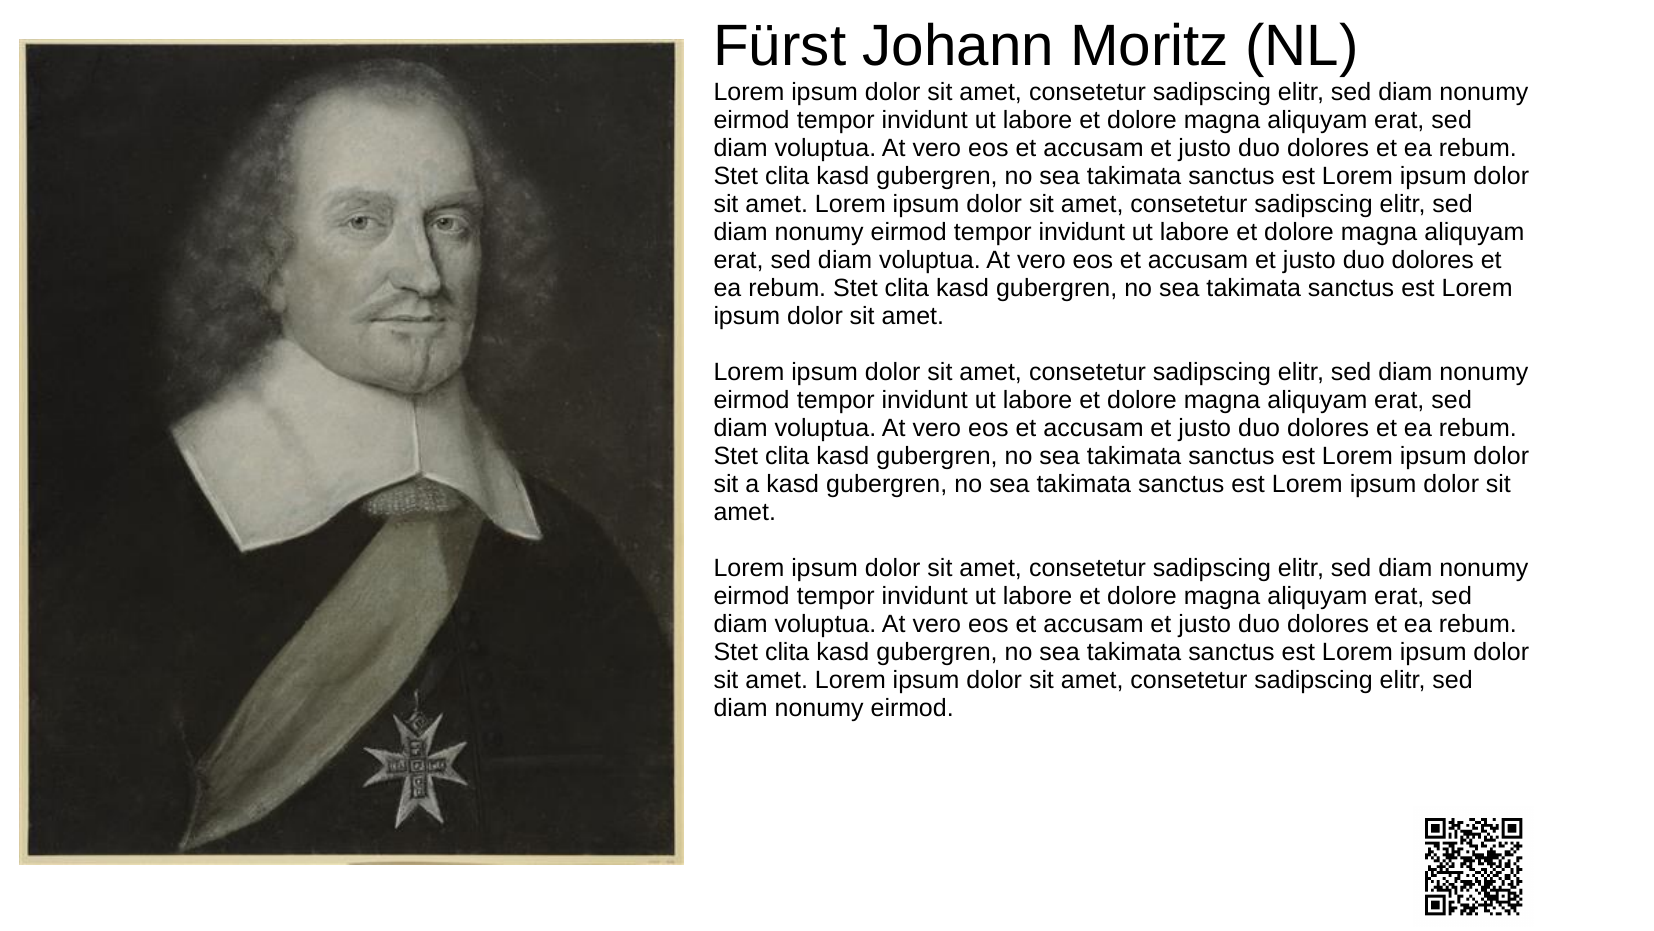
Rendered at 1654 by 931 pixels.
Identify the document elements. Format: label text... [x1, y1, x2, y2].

title Fürst Johann Moritz (NL) Lorem ipsum dolor sit amet, consetetur sadipscing elitr, sed diam nonumy eirmod tempor invidunt ut labore et dolore magna aliquyam erat, sed diam voluptua. At vero eos et accusam et justo duo dolores et ea rebum. Stet clita kasd gubergren, no sea takimata sanctus est Lorem ipsum dolor sit amet. Lorem ipsum dolor sit amet, consetetur sadipscing elitr, sed diam nonumy eirmod tempor invidunt ut labore et dolore magna aliquyam erat, sed diam voluptua. At vero eos et accusam et justo duo dolores et ea rebum. Stet clita kasd gubergren, no sea takimata sanctus est Lorem ipsum dolor sit amet. Lorem ipsum dolor sit amet, consetetur sadipscing elitr, sed diam nonumy eirmod tempor invidunt ut labore et dolore magna aliquyam erat, sed diam voluptua. At vero eos et accusam et justo duo dolores et ea rebum. Stet clita kasd gubergren, no sea takimata sanctus est Lorem ipsum dolor sit a kasd gubergren, no sea takimata sanctus est Lorem ipsum dolor sit amet. Lorem ipsum dolor sit amet, consetetur sadipscing elitr, sed diam nonumy eirmod tempor invidunt ut labore et dolore magna aliquyam erat, sed diam voluptua. At vero eos et accusam et justo duo dolores et ea rebum. Stet clita kasd gubergren, no sea takimata sanctus est Lorem ipsum dolor sit amet. Lorem ipsum dolor sit amet, consetetur sadipscing elitr, sed diam nonumy eirmod. [713, 0, 1535, 764]
picture [19, 39, 684, 865]
picture [1413, 806, 1534, 927]
